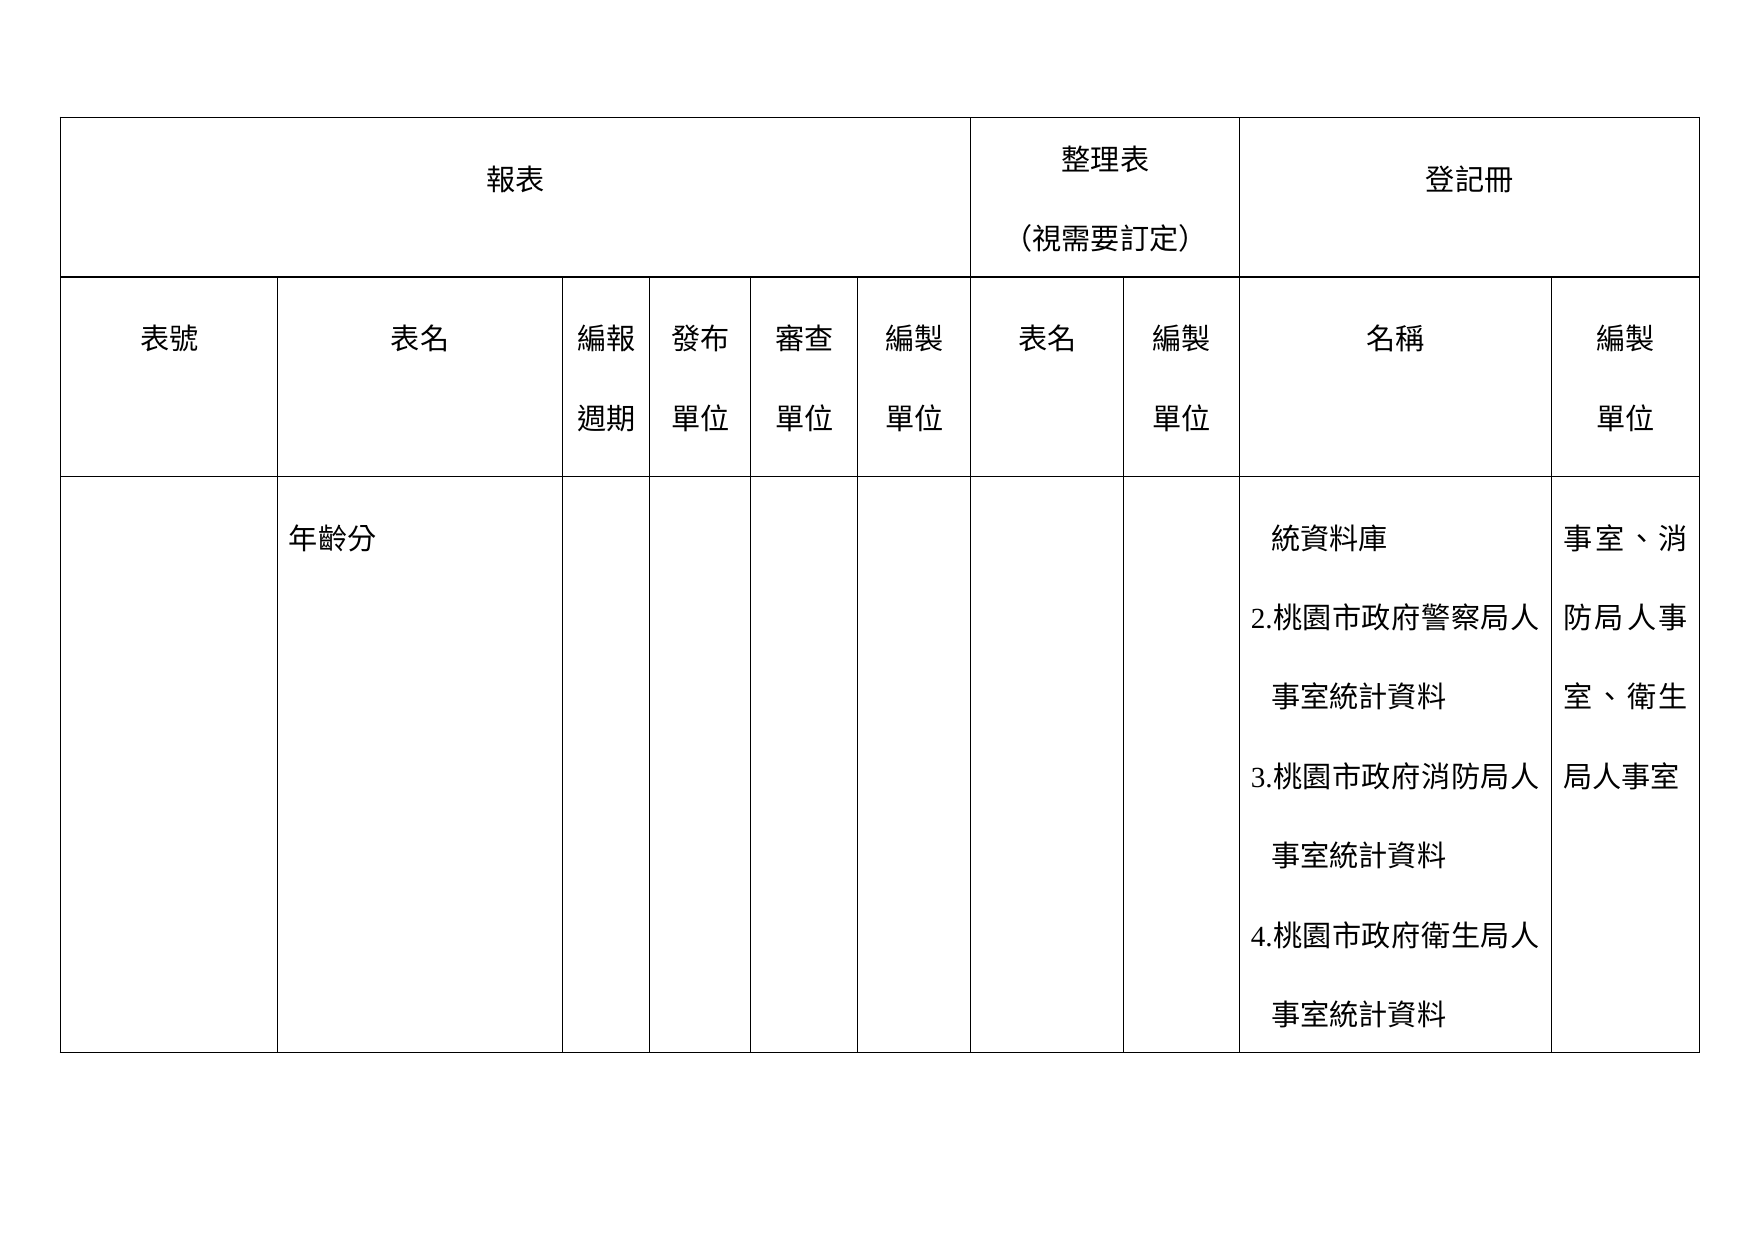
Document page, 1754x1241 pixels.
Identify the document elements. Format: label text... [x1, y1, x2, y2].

table_cell 名稱 [1240, 278, 1551, 476]
table_cell [563, 477, 649, 1052]
table_cell [971, 477, 1123, 1052]
table_cell 編報週期 [563, 278, 649, 476]
table_cell 事室、消防局人事室、衛生局人事室 [1552, 477, 1699, 1052]
table_header 整理表 （視需要訂定） [971, 118, 1239, 276]
table_cell [61, 477, 277, 1052]
table_cell 統資料庫 2.桃園市政府警察局人事室統計資料 3.桃園市政府消防局人事室統計資料 4.桃園市政府衛生局人事室統計資料 [1240, 477, 1551, 1052]
table_cell [751, 477, 857, 1052]
table_cell [1124, 477, 1239, 1052]
table_cell 發布 單位 [650, 278, 750, 476]
table_cell 表號 [61, 278, 277, 476]
table_cell [650, 477, 750, 1052]
table_cell 表名 [278, 278, 562, 476]
table_cell 編製 單位 [1552, 278, 1699, 476]
table_cell 編製 單位 [858, 278, 970, 476]
table_cell 編製 單位 [1124, 278, 1239, 476]
table_cell [858, 477, 970, 1052]
table_header 報表 [61, 118, 970, 276]
table_cell 審查 單位 [751, 278, 857, 476]
table_cell 年齡分 [278, 477, 562, 1052]
table_header 登記冊 [1240, 118, 1699, 276]
table_cell 表名 [971, 278, 1123, 476]
